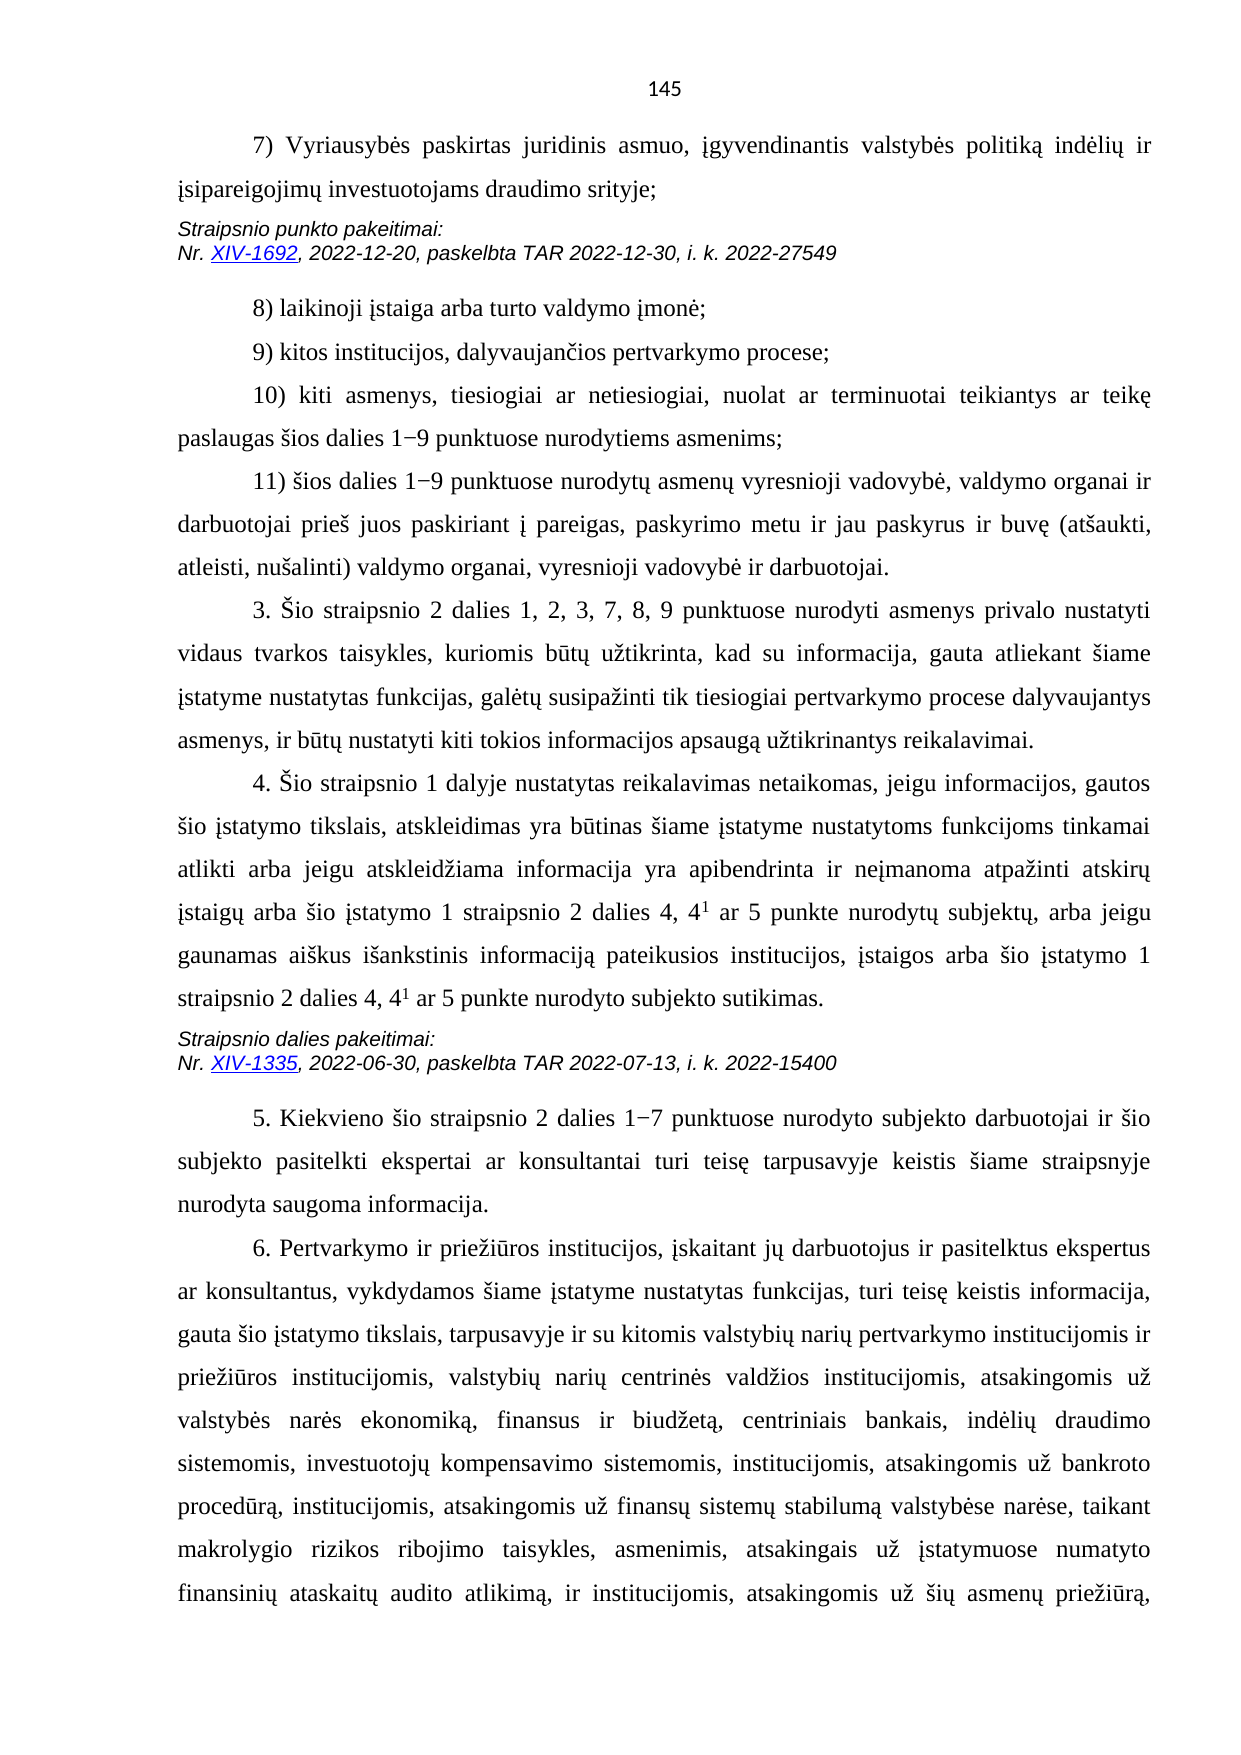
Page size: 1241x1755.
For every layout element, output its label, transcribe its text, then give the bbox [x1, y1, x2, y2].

text 11) šios dalies 1−9 punktuose nurodytų asmenų vyresnioji vadovybė, valdymo organai ir darbuotojai prieš juos paskiriant į pareigas, paskyrimo metu ir jau paskyrus ir buvę (atšaukti, atleisti, nušalinti) valdymo organai, vyresnioji vadovybė ir darbuotojai. [177, 466, 1152, 581]
text 5. Kiekvieno šio straipsnio 2 dalies 1−7 punktuose nurodyto subjekto darbuotojai ir šio subjekto pasitelkti ekspertai ar konsultantai turi teisę tarpusavyje keistis šiame straipsnyje nurodyta saugoma informacija. [177, 1103, 1152, 1218]
text 10) kiti asmenys, tiesiogiai ar netiesiogiai, nuolat ar terminuotai teikiantys ar teikę paslaugas šios dalies 1−9 punktuose nurodytiems asmenims; [177, 380, 1152, 452]
text Straipsnio punkto pakeitimai: [177, 217, 1152, 241]
text Nr. XIV-1335, 2022-06-30, paskelbta TAR 2022-07-13, i. k. 2022-15400 [177, 1051, 1152, 1074]
text Nr. XIV-1692, 2022-12-20, paskelbta TAR 2022-12-30, i. k. 2022-27549 [177, 241, 1152, 265]
text 3. Šio straipsnio 2 dalies 1, 2, 3, 7, 8, 9 punktuose nurodyti asmenys privalo nustatyti vidaus tvarkos taisykles, kuriomis būtų užtikrinta, kad su informacija, gauta atliekant šiame įstatyme nustatytas funkcijas, galėtų susipažinti tik tiesiogiai pertvarkymo procese dalyvaujantys asmenys, ir būtų nustatyti kiti tokios informacijos apsaugą užtikrinantys reikalavimai. [177, 595, 1152, 753]
text 8) laikinoji įstaiga arba turto valdymo įmonė; [177, 293, 1152, 322]
text 6. Pertvarkymo ir priežiūros institucijos, įskaitant jų darbuotojus ir pasitelktus ekspertus ar konsultantus, vykdydamos šiame įstatyme nustatytas funkcijas, turi teisę keistis informacija, gauta šio įstatymo tikslais, tarpusavyje ir su kitomis valstybių narių pertvarkymo institucijomis ir priežiūros institucijomis, valstybių narių centrinės valdžios institucijomis, atsakingomis už valstybės narės ekonomiką, finansus ir biudžetą, centriniais bankais, indėlių draudimo sistemomis, investuotojų kompensavimo sistemomis, institucijomis, atsakingomis už bankroto procedūrą, institucijomis, atsakingomis už finansų sistemų stabilumą valstybėse narėse, taikant makrolygio rizikos ribojimo taisykles, asmenimis, atsakingais už įstatymuose numatyto finansinių ataskaitų audito atlikimą, ir institucijomis, atsakingomis už šių asmenų priežiūrą, [177, 1233, 1152, 1606]
text 9) kitos institucijos, dalyvaujančios pertvarkymo procese; [177, 337, 1152, 365]
text 7) Vyriausybės paskirtas juridinis asmuo, įgyvendinantis valstybės politiką indėlių ir įsipareigojimų investuotojams draudimo srityje; [177, 131, 1152, 202]
text 4. Šio straipsnio 1 dalyje nustatytas reikalavimas netaikomas, jeigu informacijos, gautos šio įstatymo tikslais, atskleidimas yra būtinas šiame įstatyme nustatytoms funkcijoms tinkamai atlikti arba jeigu atskleidžiama informacija yra apibendrinta ir neįmanoma atpažinti atskirų įstaigų arba šio įstatymo 1 straipsnio 2 dalies 4, 41 ar 5 punkte nurodytų subjektų, arba jeigu gaunamas aiškus išankstinis informaciją pateikusios institucijos, įstaigos arba šio įstatymo 1 straipsnio 2 dalies 4, 41 ar 5 punkte nurodyto subjekto sutikimas. [177, 768, 1152, 1012]
text Straipsnio dalies pakeitimai: [177, 1027, 1152, 1051]
